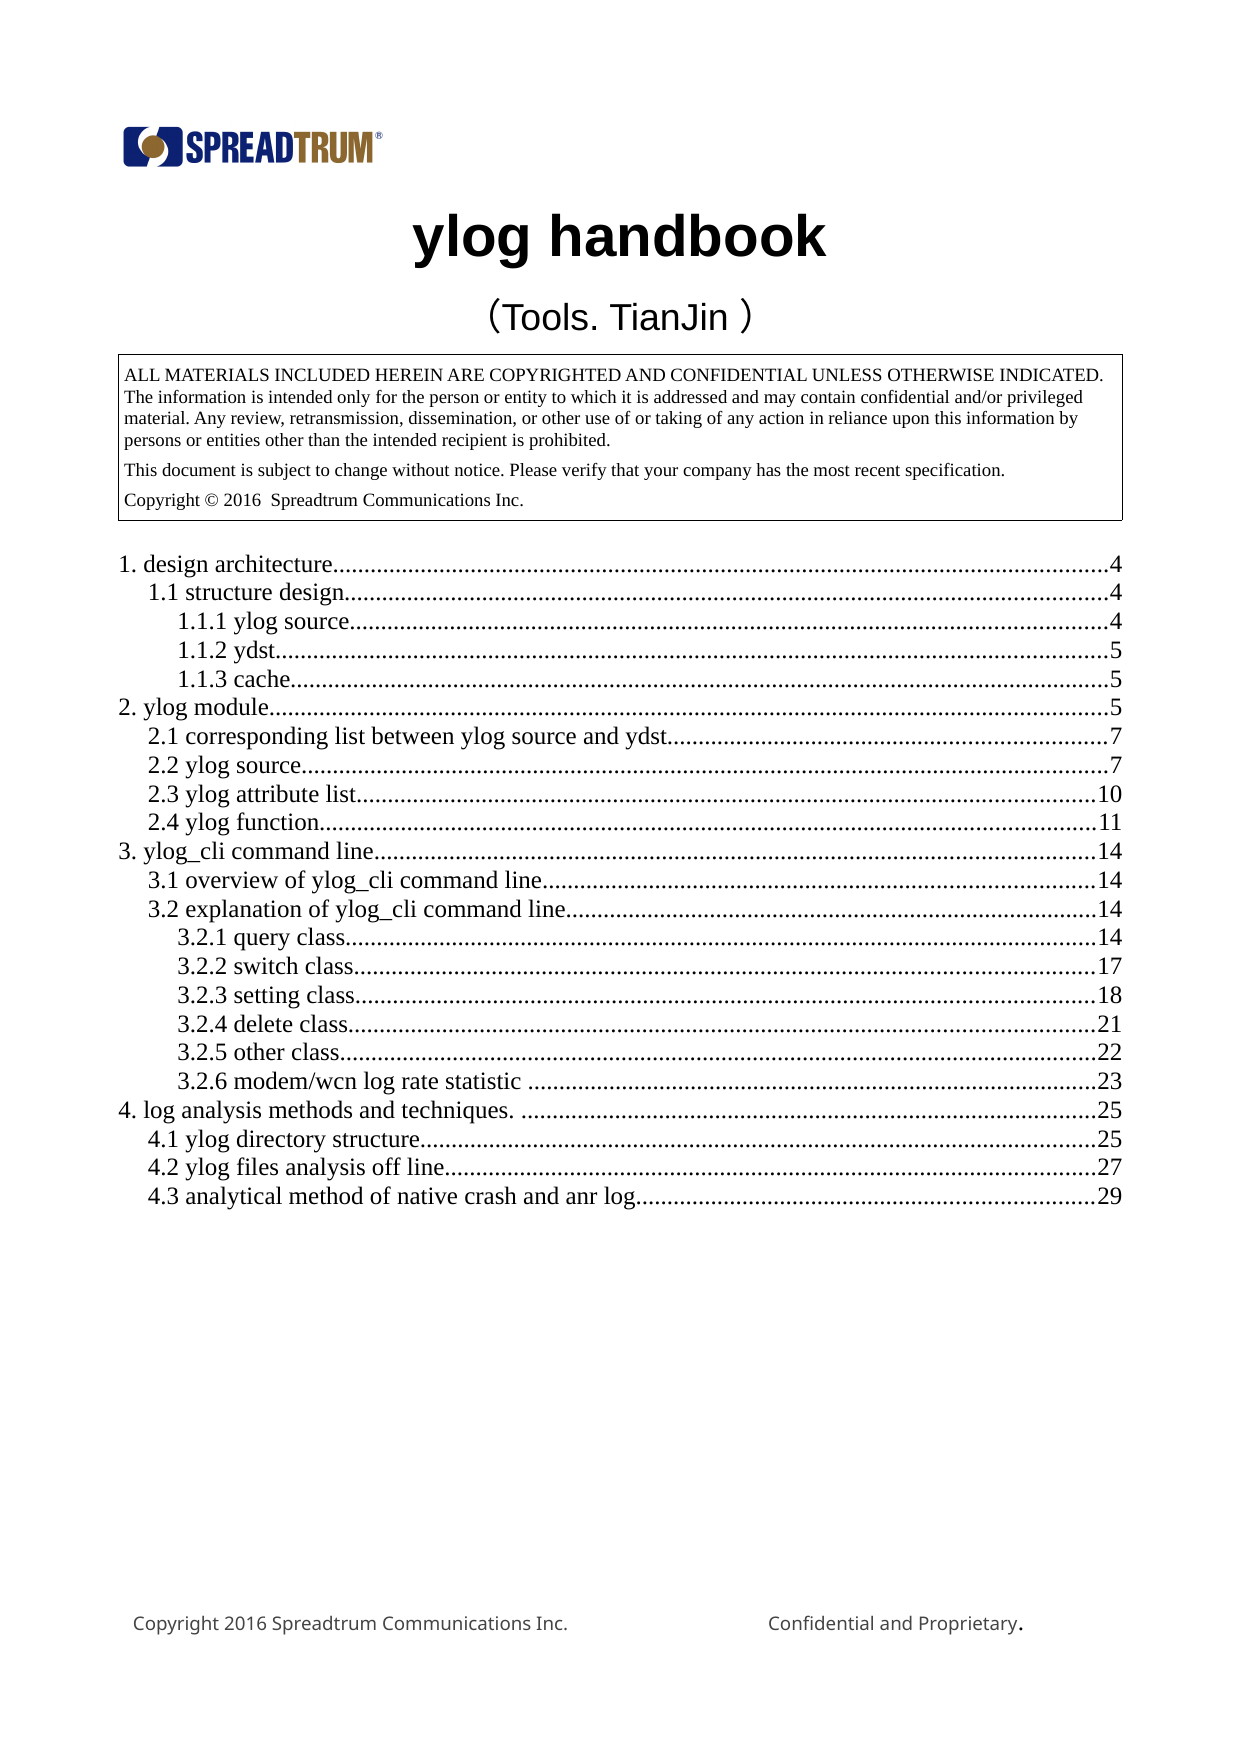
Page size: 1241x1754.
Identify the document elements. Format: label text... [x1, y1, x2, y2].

text 3.2.1 query class 14 [177, 922, 1122, 951]
text 4.2 ylog files analysis off line 27 [148, 1152, 1122, 1181]
text 3. ylog_cli command line 14 [118, 836, 1122, 865]
text 3.2.2 switch class 17 [177, 951, 1122, 980]
text 2.2 ylog source 7 [148, 750, 1122, 779]
text 4. log analysis methods and techniques. 25 [118, 1095, 1122, 1124]
title ylog handbook [118, 201, 1122, 268]
text 3.2.3 setting class 18 [177, 980, 1122, 1009]
text 2.3 ylog attribute list 10 [148, 779, 1122, 807]
subtitle （Tools. TianJin ） [118, 287, 1122, 341]
text 2.1 corresponding list between ylog source and ydst 7 [148, 721, 1122, 750]
text 1.1.2 ydst 5 [177, 635, 1122, 664]
text 3.2.4 delete class 21 [177, 1009, 1122, 1037]
picture [120, 123, 386, 168]
text 4.3 analytical method of native crash and anr log 29 [148, 1181, 1122, 1210]
text 1.1 structure design 4 [148, 577, 1122, 606]
text 4.1 ylog directory structure 25 [148, 1124, 1122, 1152]
text 1.1.3 cache 5 [177, 664, 1122, 692]
text 2.4 ylog function 11 [148, 807, 1122, 836]
table_header ALL MATERIALS INCLUDED HEREIN ARE COPYRIGHTED AND CONFIDENTIAL UNLESS OTHERWISE INDICATED. The information is intended only for the person or entity to which it is addressed and may contain confidential and/or privileged material. Any review, retransmission, dissemination, or other use of or taking of any action in reliance upon this information by persons or entities other than the intended recipient is prohibited. This document is subject to change without notice. Please verify that your company has the most recent specification. Copyright © 2016 Spreadtrum Communications Inc. [119, 355, 1122, 520]
text 3.2 explanation of ylog_cli command line 14 [148, 894, 1122, 922]
text 1. design architecture 4 [118, 549, 1122, 577]
text 3.1 overview of ylog_cli command line 14 [148, 865, 1122, 894]
text 3.2.6 modem/wcn log rate statistic 23 [177, 1066, 1122, 1095]
text 3.2.5 other class 22 [177, 1037, 1122, 1066]
text 2. ylog module 5 [118, 692, 1122, 721]
text 1.1.1 ylog source 4 [177, 606, 1122, 635]
